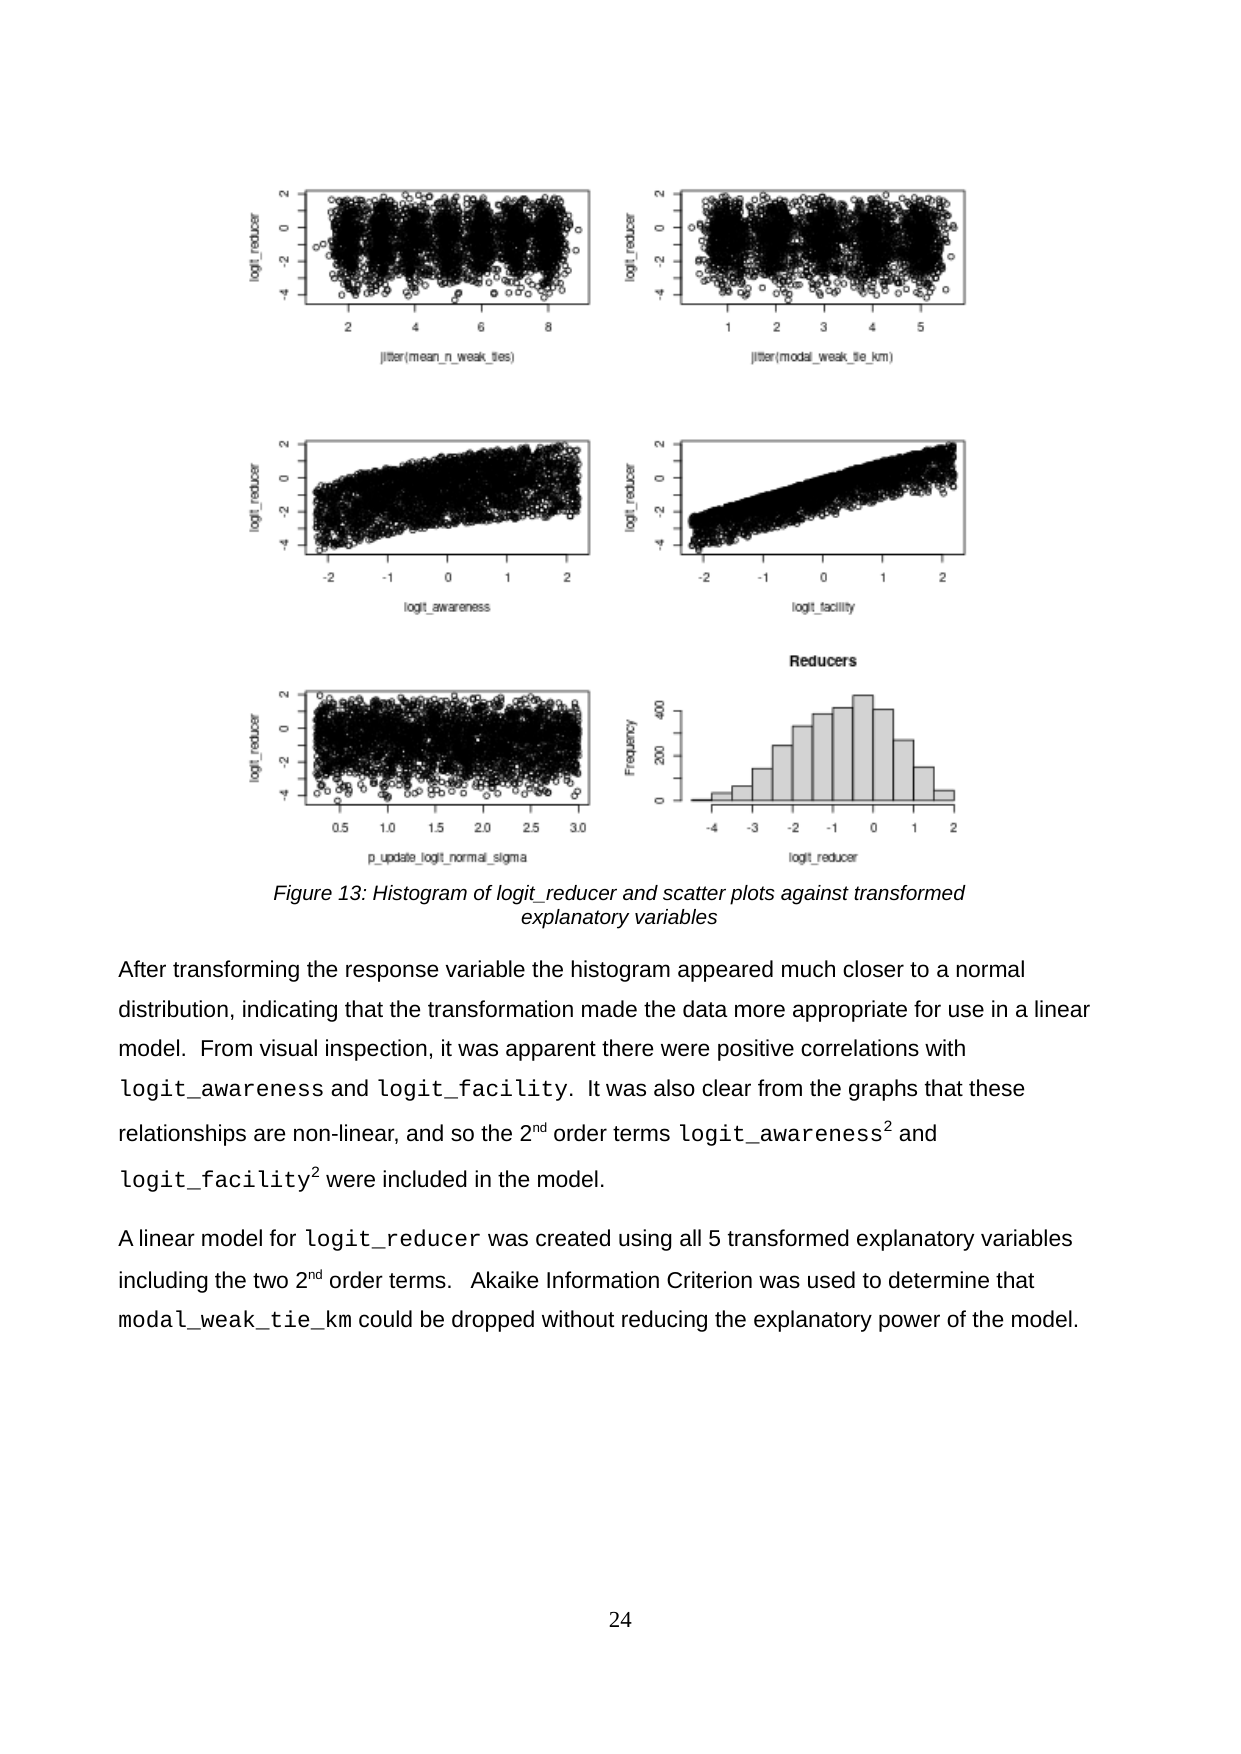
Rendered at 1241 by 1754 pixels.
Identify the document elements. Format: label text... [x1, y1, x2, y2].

text A linear model for logit_reducer was created using all 5 transformed explanatory variables including the two 2nd order terms. Akaike Information Criterion was used to determine that modal_weak_tie_km could be dropped without reducing the explanatory power of the model. [118, 1225, 1122, 1335]
text After transforming the response variable the histogram appeared much closer to a normal distribution, indicating that the transformation made the data more appropriate for use in a linear model. From visual inspection, it was apparent there were positive correlations with logit_awareness and logit_facility. It was also clear from the graphs that these relationships are non-linear, and so the 2nd order terms logit_awareness2 and logit_facility2 were included in the model. [118, 956, 1122, 1195]
picture [245, 130, 995, 881]
text Figure 13: Histogram of logit_reducer and scatter plots against transformed explanatory variables [245, 881, 995, 928]
